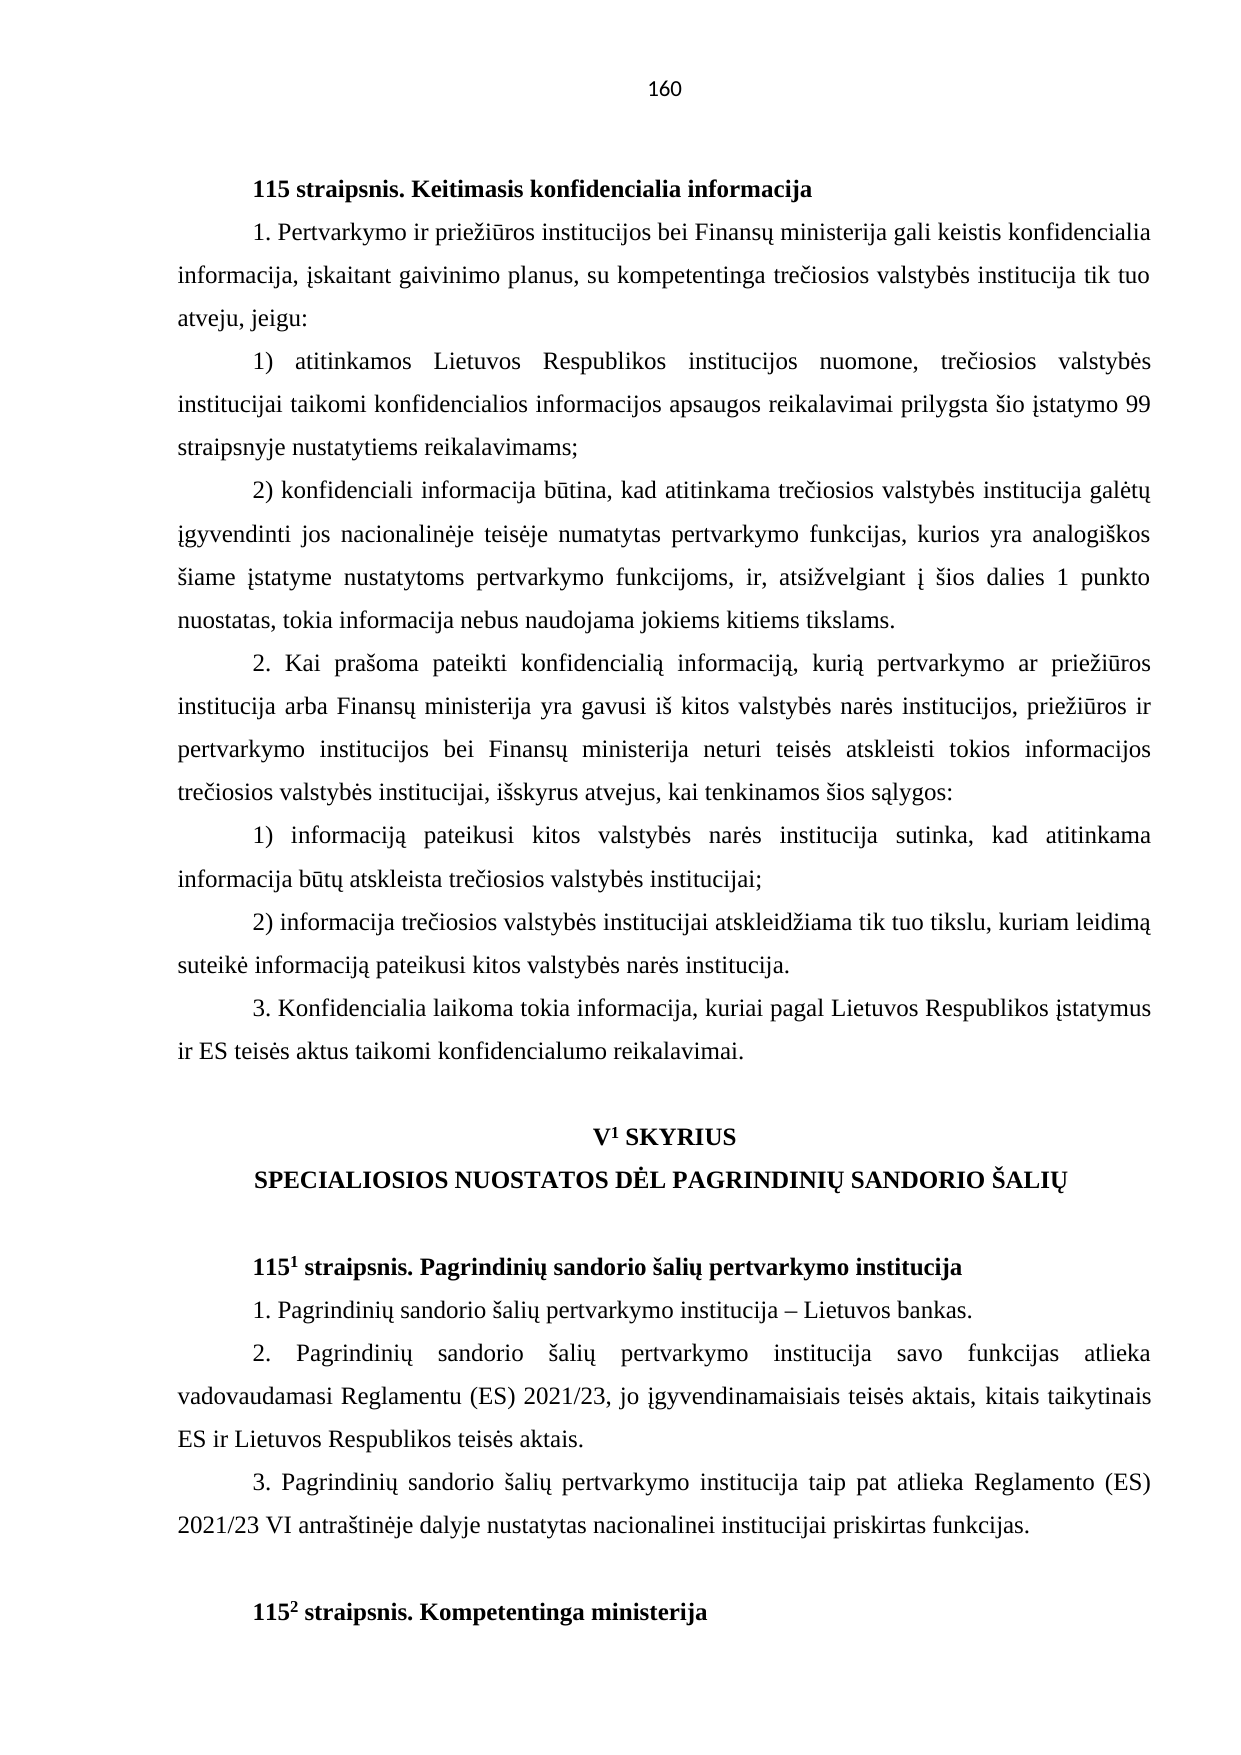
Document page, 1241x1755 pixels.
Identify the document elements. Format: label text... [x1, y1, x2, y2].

text 1) atitinkamos Lietuvos Respublikos institucijos nuomone, trečiosios valstybės institucijai taikomi konfidencialios informacijos apsaugos reikalavimai prilygsta šio įstatymo 99 straipsnyje nustatytiems reikalavimams; [177, 346, 1152, 461]
text 2. Kai prašoma pateikti konfidencialią informaciją, kurią pertvarkymo ar priežiūros institucija arba Finansų ministerija yra gavusi iš kitos valstybės narės institucijos, priežiūros ir pertvarkymo institucijos bei Finansų ministerija neturi teisės atskleisti tokios informacijos trečiosios valstybės institucijai, išskyrus atvejus, kai tenkinamos šios sąlygos: [177, 648, 1152, 806]
text V1 SKYRIUS [177, 1122, 1152, 1151]
text 1. Pertvarkymo ir priežiūros institucijos bei Finansų ministerija gali keistis konfidencialia informacija, įskaitant gaivinimo planus, su kompetentinga trečiosios valstybės institucija tik tuo atveju, jeigu: [177, 217, 1152, 332]
text 2) informacija trečiosios valstybės institucijai atskleidžiama tik tuo tikslu, kuriam leidimą suteikė informaciją pateikusi kitos valstybės narės institucija. [177, 907, 1152, 979]
text 1152 straipsnis. Kompetentinga ministerija [177, 1597, 1152, 1626]
text 1) informaciją pateikusi kitos valstybės narės institucija sutinka, kad atitinkama informacija būtų atskleista trečiosios valstybės institucijai; [177, 821, 1152, 892]
text 3. Pagrindinių sandorio šalių pertvarkymo institucija taip pat atlieka Reglamento (ES) 2021/23 VI antraštinėje dalyje nustatytas nacionalinei institucijai priskirtas funkcijas. [177, 1467, 1152, 1539]
text 3. Konfidencialia laikoma tokia informacija, kuriai pagal Lietuvos Respublikos įstatymus ir ES teisės aktus taikomi konfidencialumo reikalavimai. [177, 993, 1152, 1065]
text SPECIALIOSIOS NUOSTATOS DĖL PAGRINDINIŲ SANDORIO ŠALIŲ [177, 1166, 1152, 1194]
text 1151 straipsnis. Pagrindinių sandorio šalių pertvarkymo institucija [177, 1252, 1152, 1281]
text 2) konfidenciali informacija būtina, kad atitinkama trečiosios valstybės institucija galėtų įgyvendinti jos nacionalinėje teisėje numatytas pertvarkymo funkcijas, kurios yra analogiškos šiame įstatyme nustatytoms pertvarkymo funkcijoms, ir, atsižvelgiant į šios dalies 1 punkto nuostatas, tokia informacija nebus naudojama jokiems kitiems tikslams. [177, 476, 1152, 634]
text 2. Pagrindinių sandorio šalių pertvarkymo institucija savo funkcijas atlieka vadovaudamasi Reglamentu (ES) 2021/23, jo įgyvendinamaisiais teisės aktais, kitais taikytinais ES ir Lietuvos Respublikos teisės aktais. [177, 1338, 1152, 1453]
text 115 straipsnis. Keitimasis konfidencialia informacija [177, 174, 1152, 202]
text 1. Pagrindinių sandorio šalių pertvarkymo institucija – Lietuvos bankas. [177, 1295, 1152, 1324]
